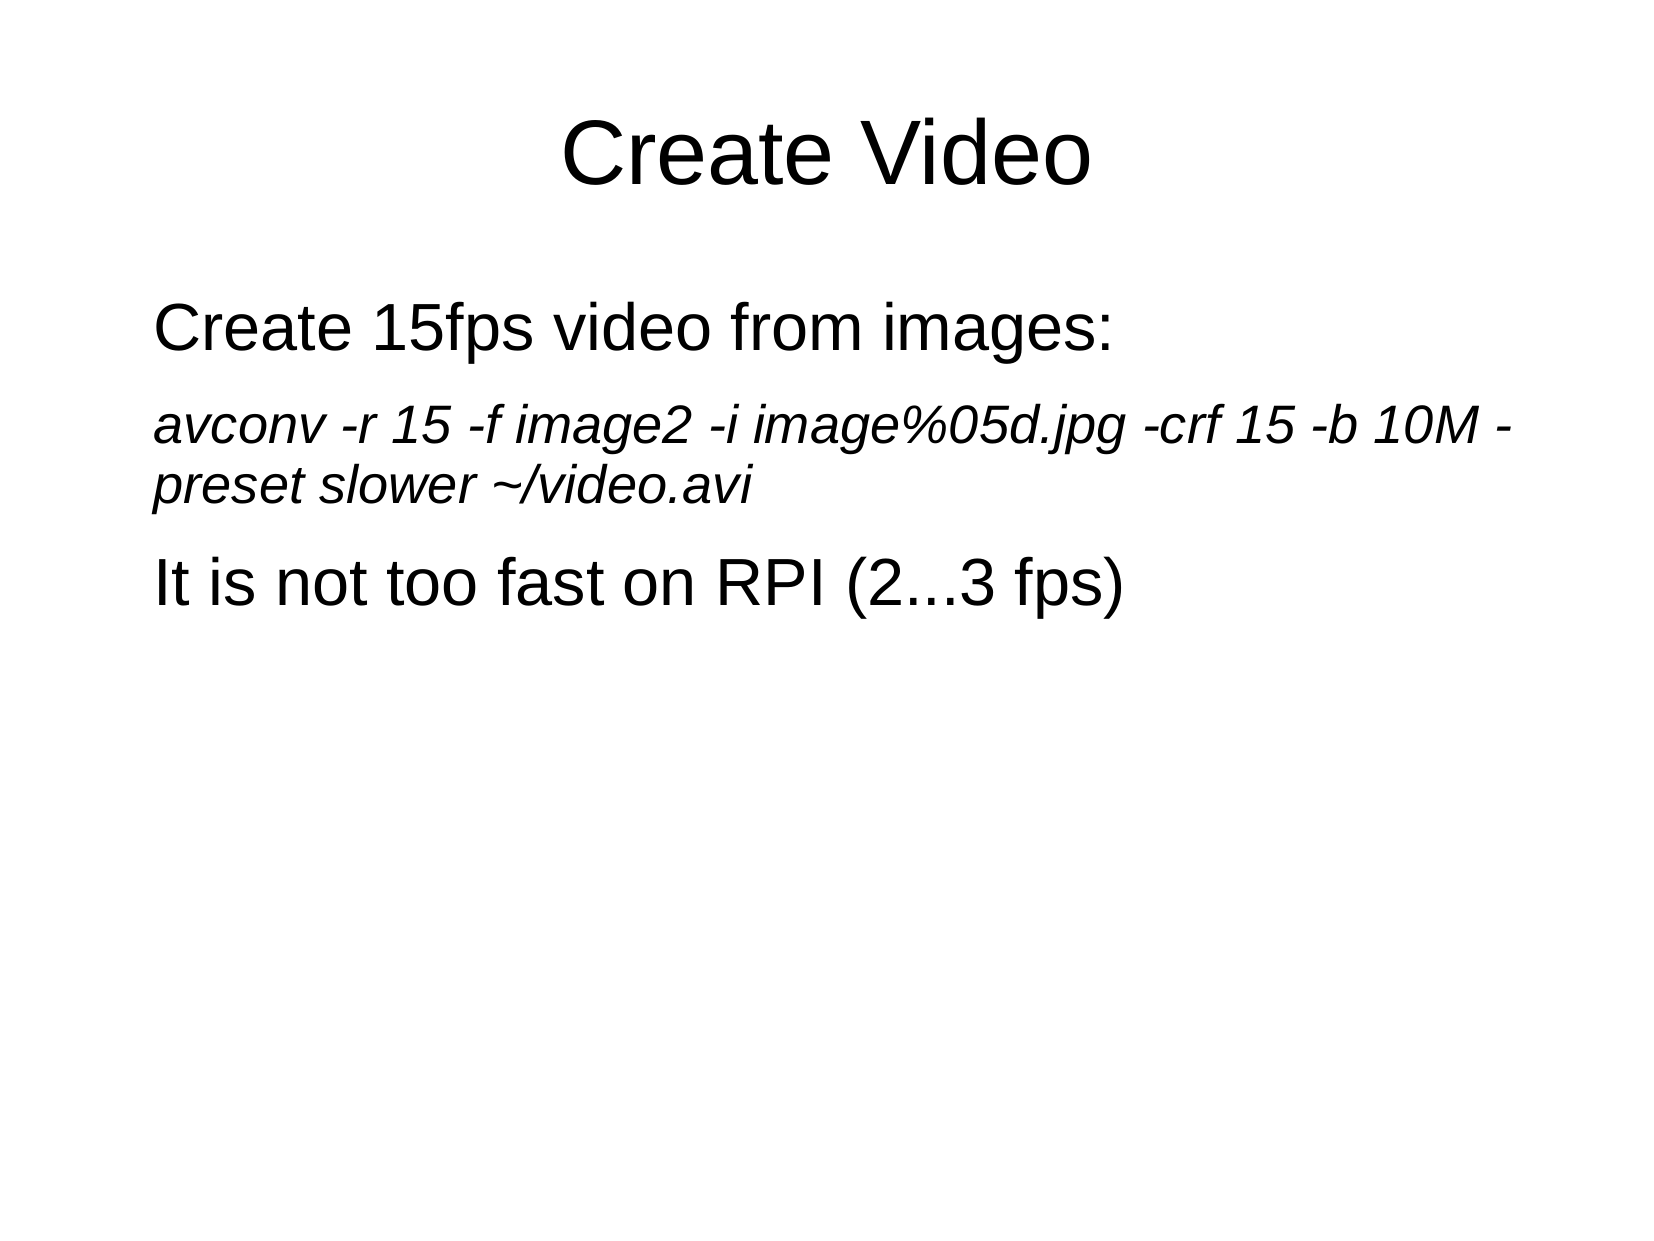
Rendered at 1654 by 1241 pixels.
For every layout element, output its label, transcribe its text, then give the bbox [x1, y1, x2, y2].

title Create Video [82, 49, 1571, 257]
list Create 15fps video from images: avconv -r 15 -f image2 -i image%05d.jpg -crf 15 -b 10M -preset slower ~/video.avi It is not too fast on RPI (2...3 fps) [82, 290, 1538, 1010]
